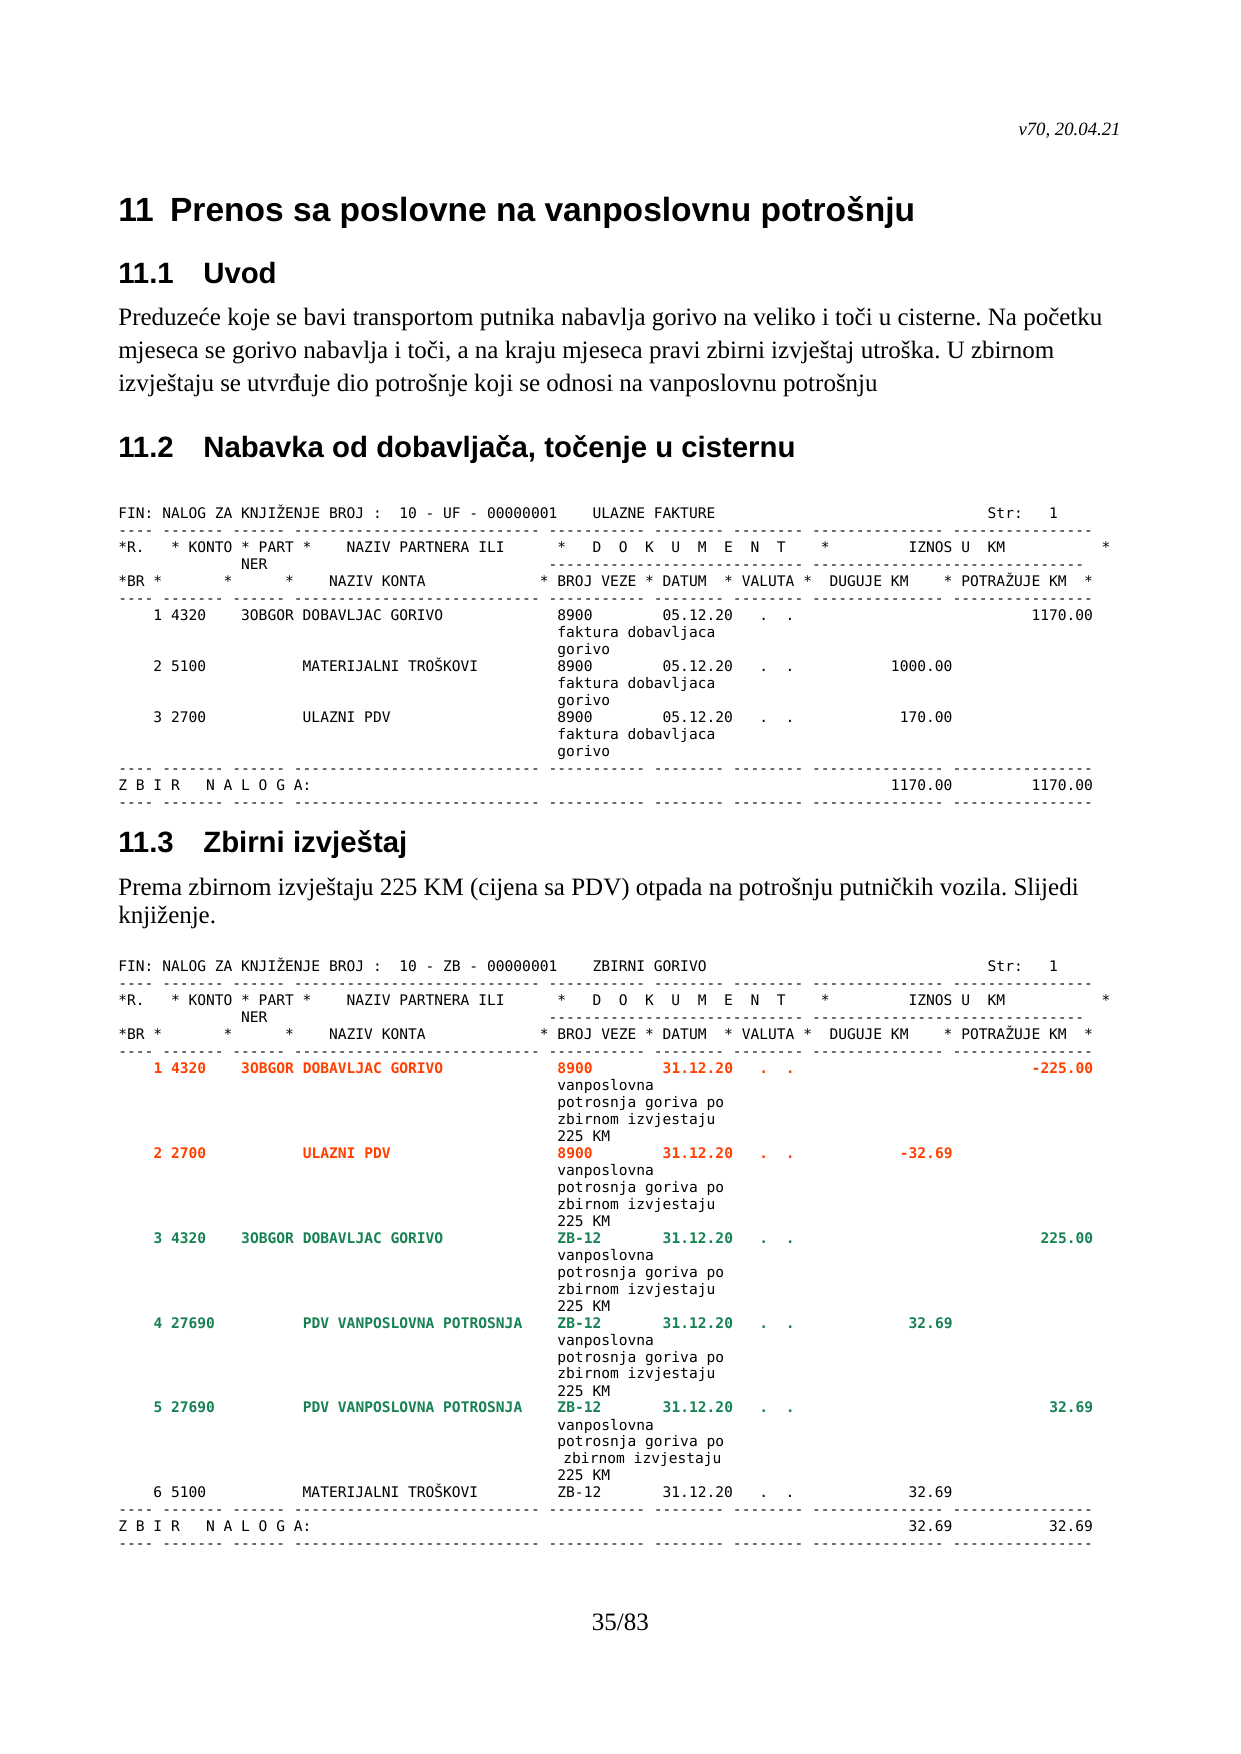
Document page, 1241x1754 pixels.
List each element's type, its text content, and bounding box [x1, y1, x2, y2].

text FIN: NALOG ZA KNJIŽENJE BROJ : 10 - UF - 00000001 ULAZNE FAKTURE Str: 1 [118, 505, 1122, 522]
text vanposlovna [118, 1331, 1122, 1348]
text 225 KM [118, 1213, 1122, 1229]
text 3 2700 ULAZNI PDV 8900 05.12.20 . . 170.00 [118, 709, 1122, 726]
text vanposlovna [118, 1416, 1122, 1433]
text *R. * KONTO * PART * NAZIV PARTNERA ILI * D O K U M E N T * IZNOS U KM * [118, 539, 1122, 556]
text 4 27690 PDV VANPOSLOVNA POTROSNJA ZB-12 31.12.20 . . 32.69 [118, 1314, 1122, 1331]
text NER ----------------------------- ------------------------------- [118, 556, 1122, 573]
text vanposlovna [118, 1162, 1122, 1179]
text 1 4320 3OBGOR DOBAVLJAC GORIVO 8900 05.12.20 . . 1170.00 [118, 607, 1122, 624]
text Prema zbirnom izvještaju 225 KM (cijena sa PDV) otpada na potrošnju putničkih vozila. Slijedi knjiženje. [118, 872, 1122, 929]
text ---- ------- ------ ---------------------------- ----------- -------- -------- --------------- ---------------- [118, 1043, 1122, 1060]
text gorivo [118, 692, 1122, 709]
text zbirnom izvjestaju [118, 1111, 1122, 1128]
text Z B I R N A L O G A: 32.69 32.69 [118, 1518, 1122, 1535]
text potrosnja goriva po [118, 1179, 1122, 1196]
text zbirnom izvjestaju [124, 1450, 1122, 1467]
text ---- ------- ------ ---------------------------- ----------- -------- -------- --------------- ---------------- [118, 1501, 1122, 1518]
text 5 27690 PDV VANPOSLOVNA POTROSNJA ZB-12 31.12.20 . . 32.69 [118, 1399, 1122, 1416]
text 225 KM [118, 1467, 1122, 1484]
text potrosnja goriva po [118, 1348, 1122, 1365]
text faktura dobavljaca [118, 624, 1122, 641]
subtitle Uvod [118, 256, 1122, 289]
text ---- ------- ------ ---------------------------- ----------- -------- -------- --------------- ---------------- [118, 590, 1122, 607]
text *R. * KONTO * PART * NAZIV PARTNERA ILI * D O K U M E N T * IZNOS U KM * [118, 992, 1122, 1009]
text *BR * * * NAZIV KONTA * BROJ VEZE * DATUM * VALUTA * DUGUJE KM * POTRAŽUJE KM * [118, 1026, 1122, 1043]
text ---- ------- ------ ---------------------------- ----------- -------- -------- --------------- ---------------- [118, 794, 1122, 811]
text zbirnom izvjestaju [118, 1365, 1122, 1382]
text potrosnja goriva po [118, 1094, 1122, 1111]
text 6 5100 MATERIJALNI TROŠKOVI ZB-12 31.12.20 . . 32.69 [118, 1484, 1122, 1501]
text FIN: NALOG ZA KNJIŽENJE BROJ : 10 - ZB - 00000001 ZBIRNI GORIVO Str: 1 [118, 958, 1122, 975]
text ---- ------- ------ ---------------------------- ----------- -------- -------- --------------- ---------------- [118, 522, 1122, 539]
text Preduzeće koje se bavi transportom putnika nabavlja gorivo na veliko i toči u cisterne. Na početku mjeseca se gorivo nabavlja i toči, a na kraju mjeseca pravi zbirni izvještaj utroška. U zbirnom izvještaju se utvrđuje dio potrošnje koji se odnosi na vanposlovnu potrošnju [118, 302, 1122, 397]
text 1 4320 3OBGOR DOBAVLJAC GORIVO 8900 31.12.20 . . -225.00 [118, 1060, 1122, 1077]
text 225 KM [118, 1382, 1122, 1399]
text zbirnom izvjestaju [118, 1281, 1122, 1297]
text 2 2700 ULAZNI PDV 8900 31.12.20 . . -32.69 [118, 1145, 1122, 1162]
text gorivo [118, 641, 1122, 658]
text faktura dobavljaca [118, 726, 1122, 743]
text ---- ------- ------ ---------------------------- ----------- -------- -------- --------------- ---------------- [118, 760, 1122, 777]
text ---- ------- ------ ---------------------------- ----------- -------- -------- --------------- ---------------- [118, 975, 1122, 992]
text Z B I R N A L O G A: 1170.00 1170.00 [118, 777, 1122, 794]
text 2 5100 MATERIJALNI TROŠKOVI 8900 05.12.20 . . 1000.00 [118, 658, 1122, 675]
subtitle Zbirni izvještaj [118, 825, 1122, 859]
subtitle Prenos sa poslovne na vanposlovnu potrošnju [118, 190, 1122, 229]
text 3 4320 3OBGOR DOBAVLJAC GORIVO ZB-12 31.12.20 . . 225.00 [118, 1229, 1122, 1247]
text *BR * * * NAZIV KONTA * BROJ VEZE * DATUM * VALUTA * DUGUJE KM * POTRAŽUJE KM * [118, 573, 1122, 590]
text gorivo [118, 743, 1122, 760]
text potrosnja goriva po [118, 1433, 1122, 1450]
text 225 KM [118, 1128, 1122, 1145]
text potrosnja goriva po [118, 1263, 1122, 1281]
text faktura dobavljaca [118, 675, 1122, 692]
text 225 KM [118, 1297, 1122, 1314]
text zbirnom izvjestaju [118, 1196, 1122, 1213]
text NER ----------------------------- ------------------------------- [118, 1009, 1122, 1026]
text ---- ------- ------ ---------------------------- ----------- -------- -------- --------------- ---------------- [118, 1535, 1122, 1552]
text vanposlovna [118, 1077, 1122, 1094]
subtitle Nabavka od dobavljača, točenje u cisternu [118, 430, 1122, 464]
text vanposlovna [118, 1247, 1122, 1263]
